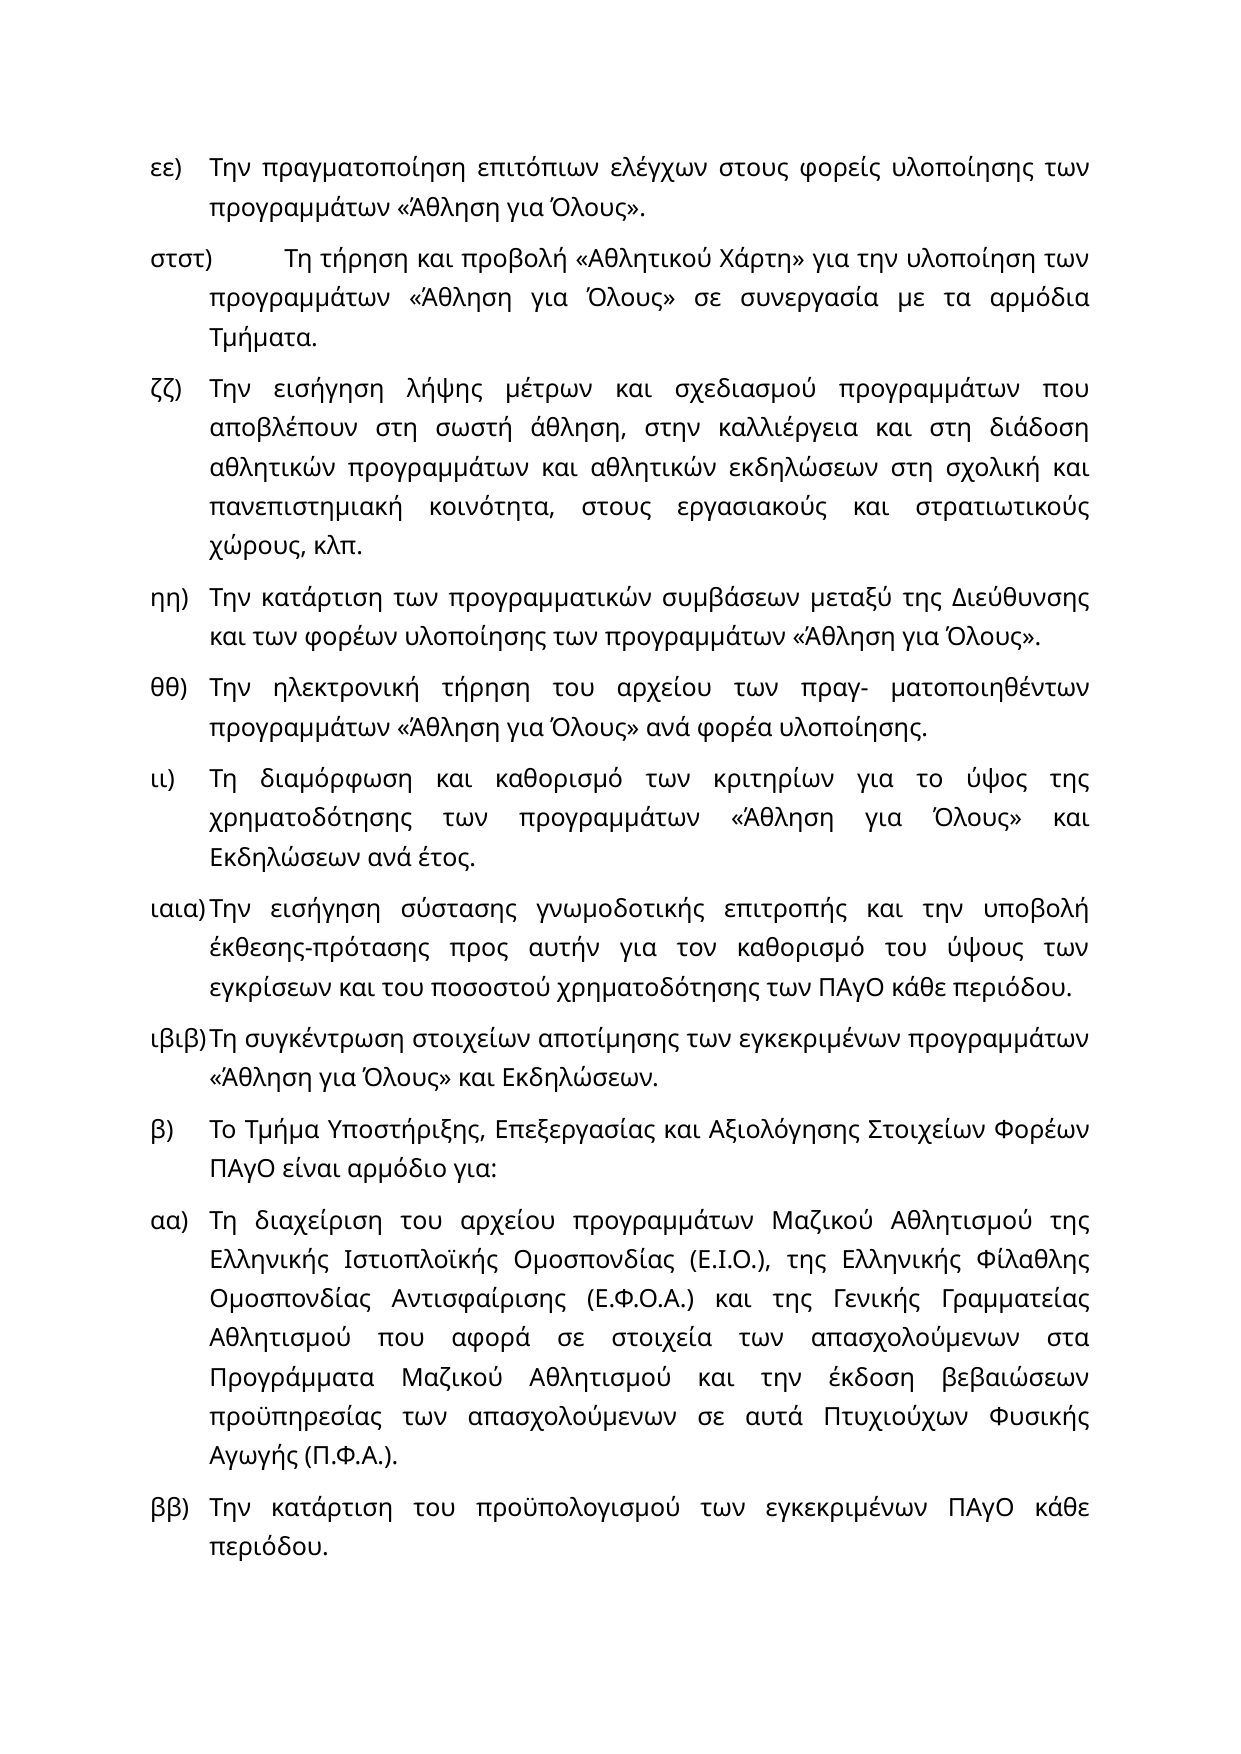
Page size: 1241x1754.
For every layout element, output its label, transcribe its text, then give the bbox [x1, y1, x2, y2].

list ιβιβ) Τη συγκέντρωση στοιχείων αποτίμησης των εγκεκριμένων προγραμμάτων «Άθληση για Όλους» και Εκδηλώσεων. [150, 1021, 1090, 1094]
list β) Το Τμήμα Υποστήριξης, Επεξεργασίας και Αξιολόγησης Στοιχείων Φορέων ΠΑγΟ είναι αρμόδιο για: [150, 1112, 1090, 1185]
list θθ) Την ηλεκτρονική τήρηση του αρχείου των πραγ- ματοποιηθέντων προγραμμάτων «Άθληση για Όλους» ανά φορέα υλοποίησης. [150, 670, 1090, 743]
list ιι) Τη διαμόρφωση και καθορισμό των κριτηρίων για το ύψος της χρηματοδότησης των προγραμμάτων «Άθληση για Όλους» και Εκδηλώσεων ανά έτος. [150, 761, 1090, 873]
list ζζ) Την εισήγηση λήψης μέτρων και σχεδιασμού προγραμμάτων που αποβλέπουν στη σωστή άθληση, στην καλλιέργεια και στη διάδοση αθλητικών προγραμμάτων και αθλητικών εκδηλώσεων στη σχολική και πανεπιστημιακή κοινότητα, στους εργασιακούς και στρατιωτικούς χώρους, κλπ. [150, 371, 1090, 562]
list αα) Τη διαχείριση του αρχείου προγραμμάτων Μαζικού Αθλητισμού της Ελληνικής Ιστιοπλοϊκής Ομοσπονδίας (Ε.Ι.Ο.), της Ελληνικής Φίλαθλης Ομοσπονδίας Αντισφαίρισης (Ε.Φ.Ο.Α.) και της Γενικής Γραμματείας Αθλητισμού που αφορά σε στοιχεία των απασχολούμενων στα Προγράμματα Μαζικού Αθλητισμού και την έκδοση βεβαιώσεων προϋπηρεσίας των απασχολούμενων σε αυτά Πτυχιούχων Φυσικής Αγωγής (Π.Φ.Α.). [150, 1202, 1090, 1472]
list ββ) Την κατάρτιση του προϋπολογισμού των εγκεκριμένων ΠΑγΟ κάθε περιόδου. [150, 1489, 1090, 1562]
list στστ) Τη τήρηση και προβολή «Αθλητικού Χάρτη» για την υλοποίηση των προγραμμάτων «Άθληση για Όλους» σε συνεργασία με τα αρμόδια Τμήματα. [150, 241, 1090, 353]
list ηη) Την κατάρτιση των προγραμματικών συμβάσεων μεταξύ της Διεύθυνσης και των φορέων υλοποίησης των προγραμμάτων «Άθληση για Όλους». [150, 579, 1090, 652]
list ιαια) Την εισήγηση σύστασης γνωμοδοτικής επιτροπής και την υποβολή έκθεσης-πρότασης προς αυτήν για τον καθορισμό του ύψους των εγκρίσεων και του ποσοστού χρηματοδότησης των ΠΑγΟ κάθε περιόδου. [150, 891, 1090, 1003]
list εε) Την πραγματοποίηση επιτόπιων ελέγχων στους φορείς υλοποίησης των προγραμμάτων «Άθληση για Όλους». [150, 150, 1090, 223]
